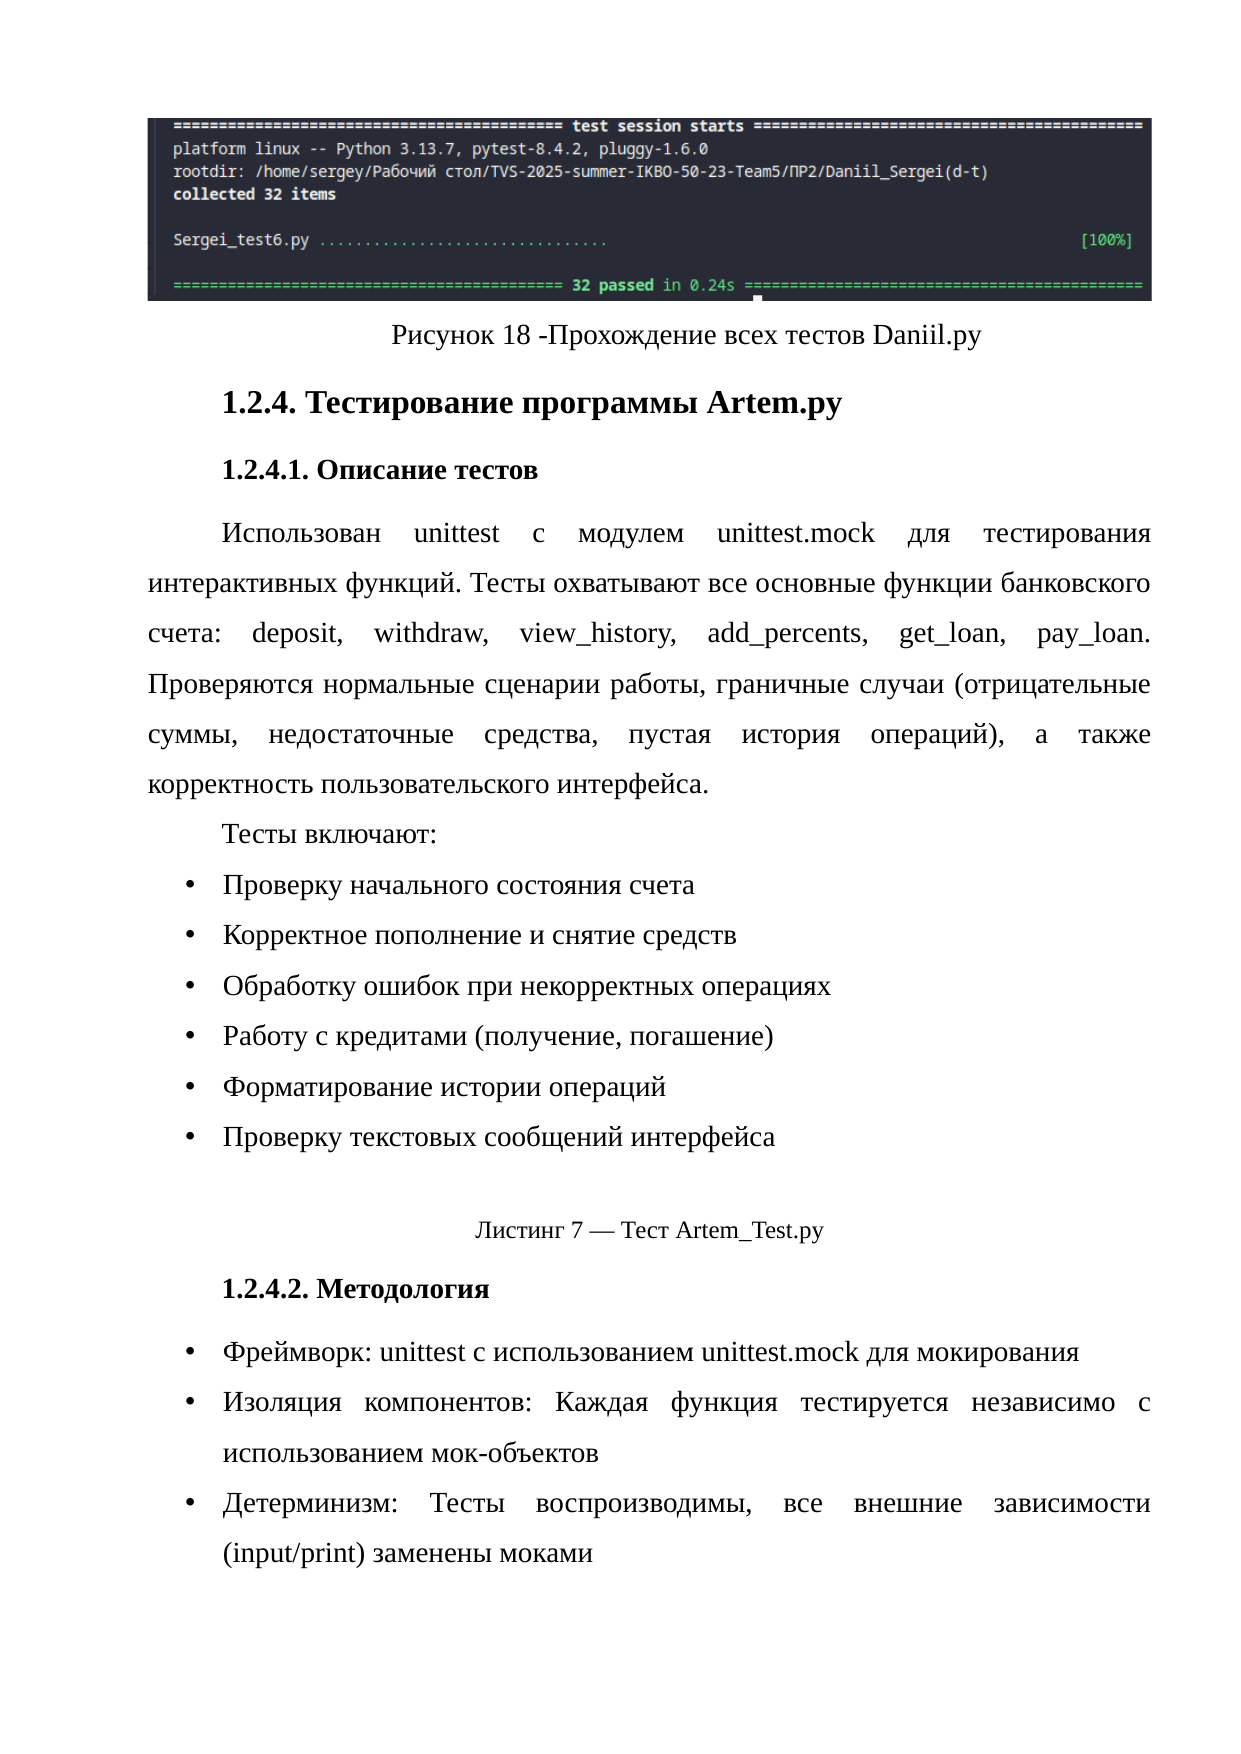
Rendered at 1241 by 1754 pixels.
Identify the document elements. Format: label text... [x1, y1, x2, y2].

list Фреймворк: unittest с использованием unittest.mock для мокирования [185, 1334, 1152, 1368]
text Тесты включают: [148, 817, 1152, 850]
text Листинг 7 — Тест Artem_Test.py [148, 1216, 1152, 1244]
list Проверку начального состояния счета [185, 867, 1152, 901]
list Обработку ошибок при некорректных операциях [185, 968, 1152, 1001]
list Детерминизм: Тесты воспроизводимы, все внешние зависимости (input/print) заменены моками [185, 1485, 1152, 1569]
list Форматирование истории операций [185, 1069, 1152, 1102]
list Проверку текстовых сообщений интерфейса [185, 1119, 1152, 1153]
picture [147, 118, 1152, 301]
subtitle Методология [148, 1271, 1152, 1305]
text Рисунок 18 -Прохождение всех тестов Daniil.py [148, 301, 1152, 351]
list Работу с кредитами (получение, погашение) [185, 1018, 1152, 1052]
text Использован unittest с модулем unittest.mock для тестирования интерактивных функций. Тесты охватывают все основные функции банковского счета: deposit, withdraw, view_history, add_percents, get_loan, pay_loan. Проверяются нормальные сценарии работы, граничные случаи (отрицательные суммы, недостаточные средства, пустая история операций), а также корректность пользовательского интерфейса. [148, 515, 1152, 800]
list Изоляция компонентов: Каждая функция тестируется независимо с использованием мок-объектов [185, 1384, 1152, 1468]
subtitle Тестирование программы Artem.py [148, 382, 1152, 420]
subtitle Описание тестов [148, 452, 1152, 486]
list Корректное пополнение и снятие средств [185, 917, 1152, 951]
